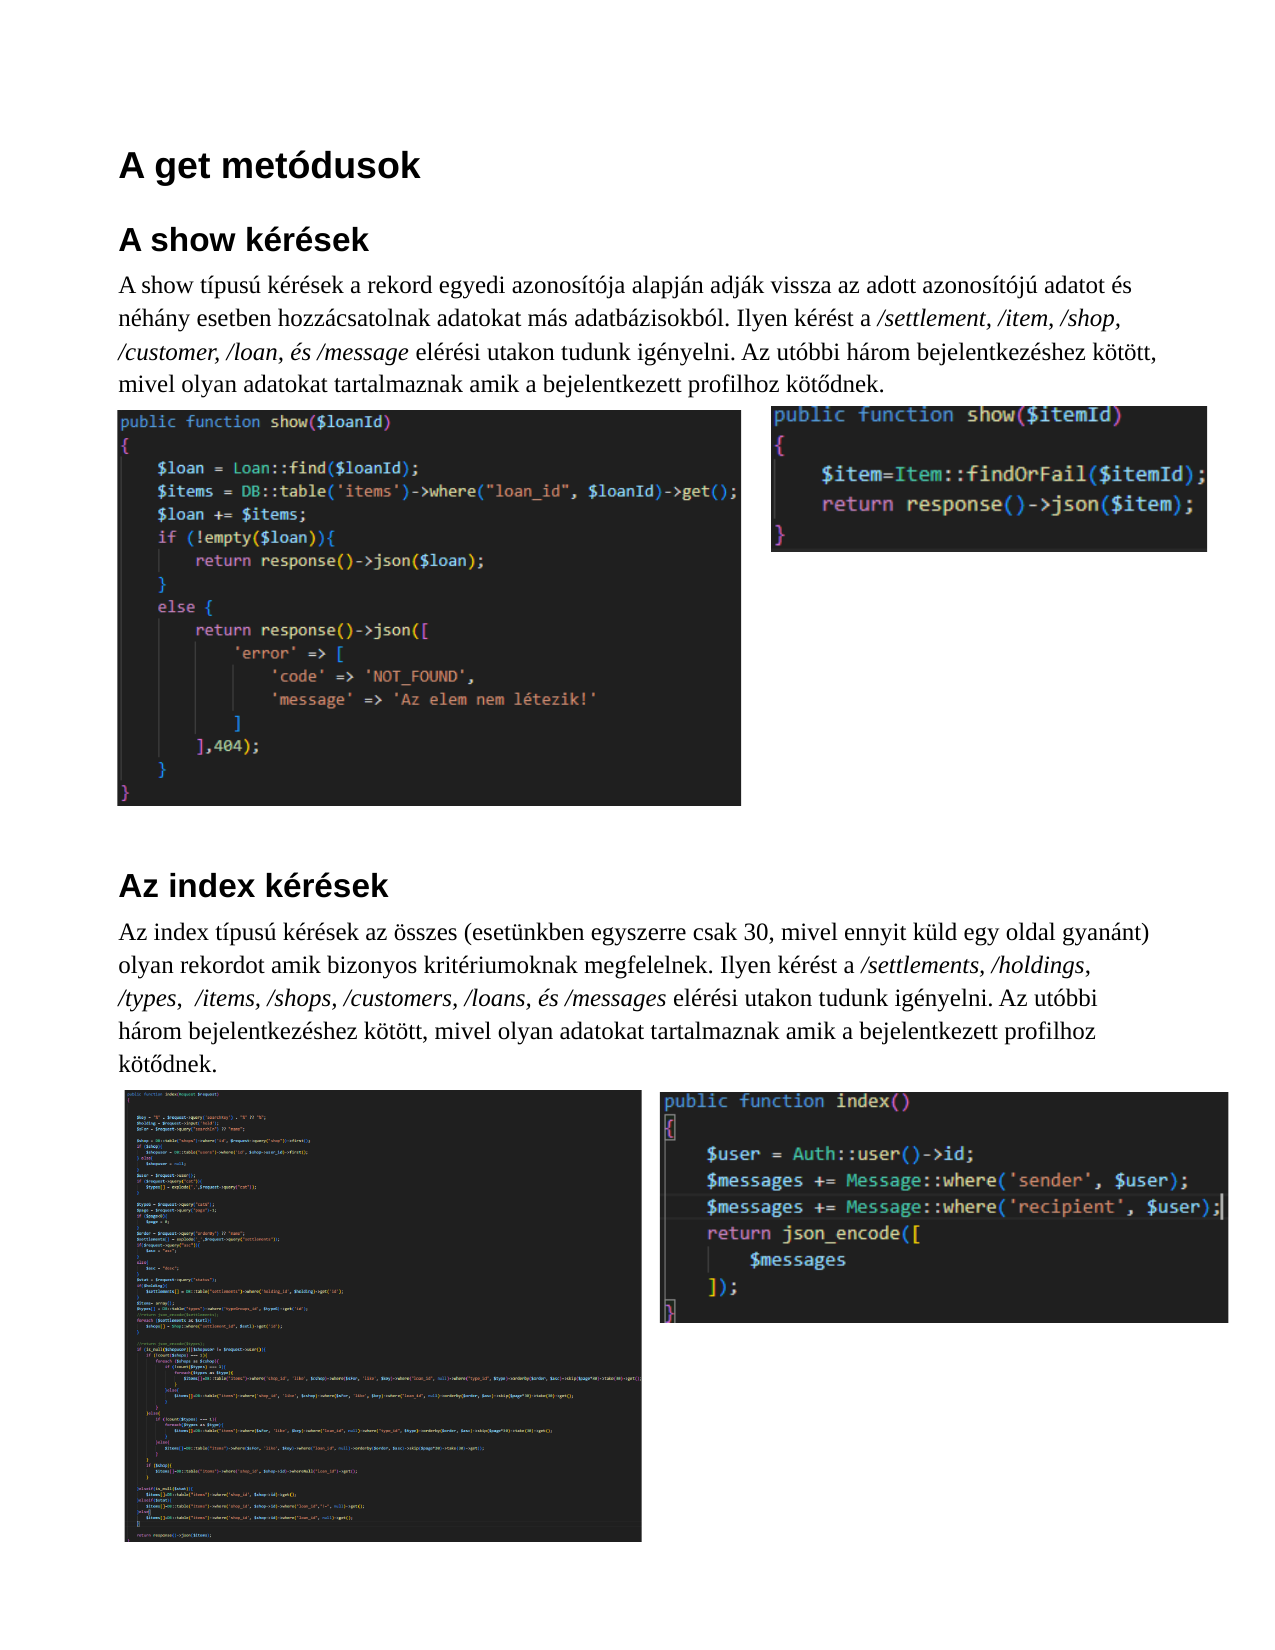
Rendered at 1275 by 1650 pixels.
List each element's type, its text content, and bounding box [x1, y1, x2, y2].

picture [117, 410, 742, 806]
picture [124, 1090, 642, 1542]
subtitle Az index kérések [118, 866, 1157, 905]
subtitle A get metódusok [118, 143, 1157, 186]
text Az index típusú kérések az összes (esetünkben egyszerre csak 30, mivel ennyit küld egy oldal gyanánt) olyan rekordot amik bizonyos kritériumoknak megfelelnek. Ilyen kérést a /settlements, /holdings, /types, /items, /shops, /customers, /loans, és /messages elérési utakon tudunk igényelni. Az utóbbi három bejelentkezéshez kötött, mivel olyan adatokat tartalmaznak amik a bejelentkezett profilhoz kötődnek. [118, 917, 1157, 1078]
text A show típusú kérések a rekord egyedi azonosítója alapján adják vissza az adott azonosítójú adatot és néhány esetben hozzácsatolnak adatokat más adatbázisokból. Ilyen kérést a /settlement, /item, /shop, /customer, /loan, és /message elérési utakon tudunk igényelni. Az utóbbi három bejelentkezéshez kötött, mivel olyan adatokat tartalmaznak amik a bejelentkezett profilhoz kötődnek. [118, 271, 1157, 398]
picture [771, 406, 1208, 552]
subtitle A show kérések [118, 219, 1157, 258]
picture [659, 1092, 1229, 1323]
